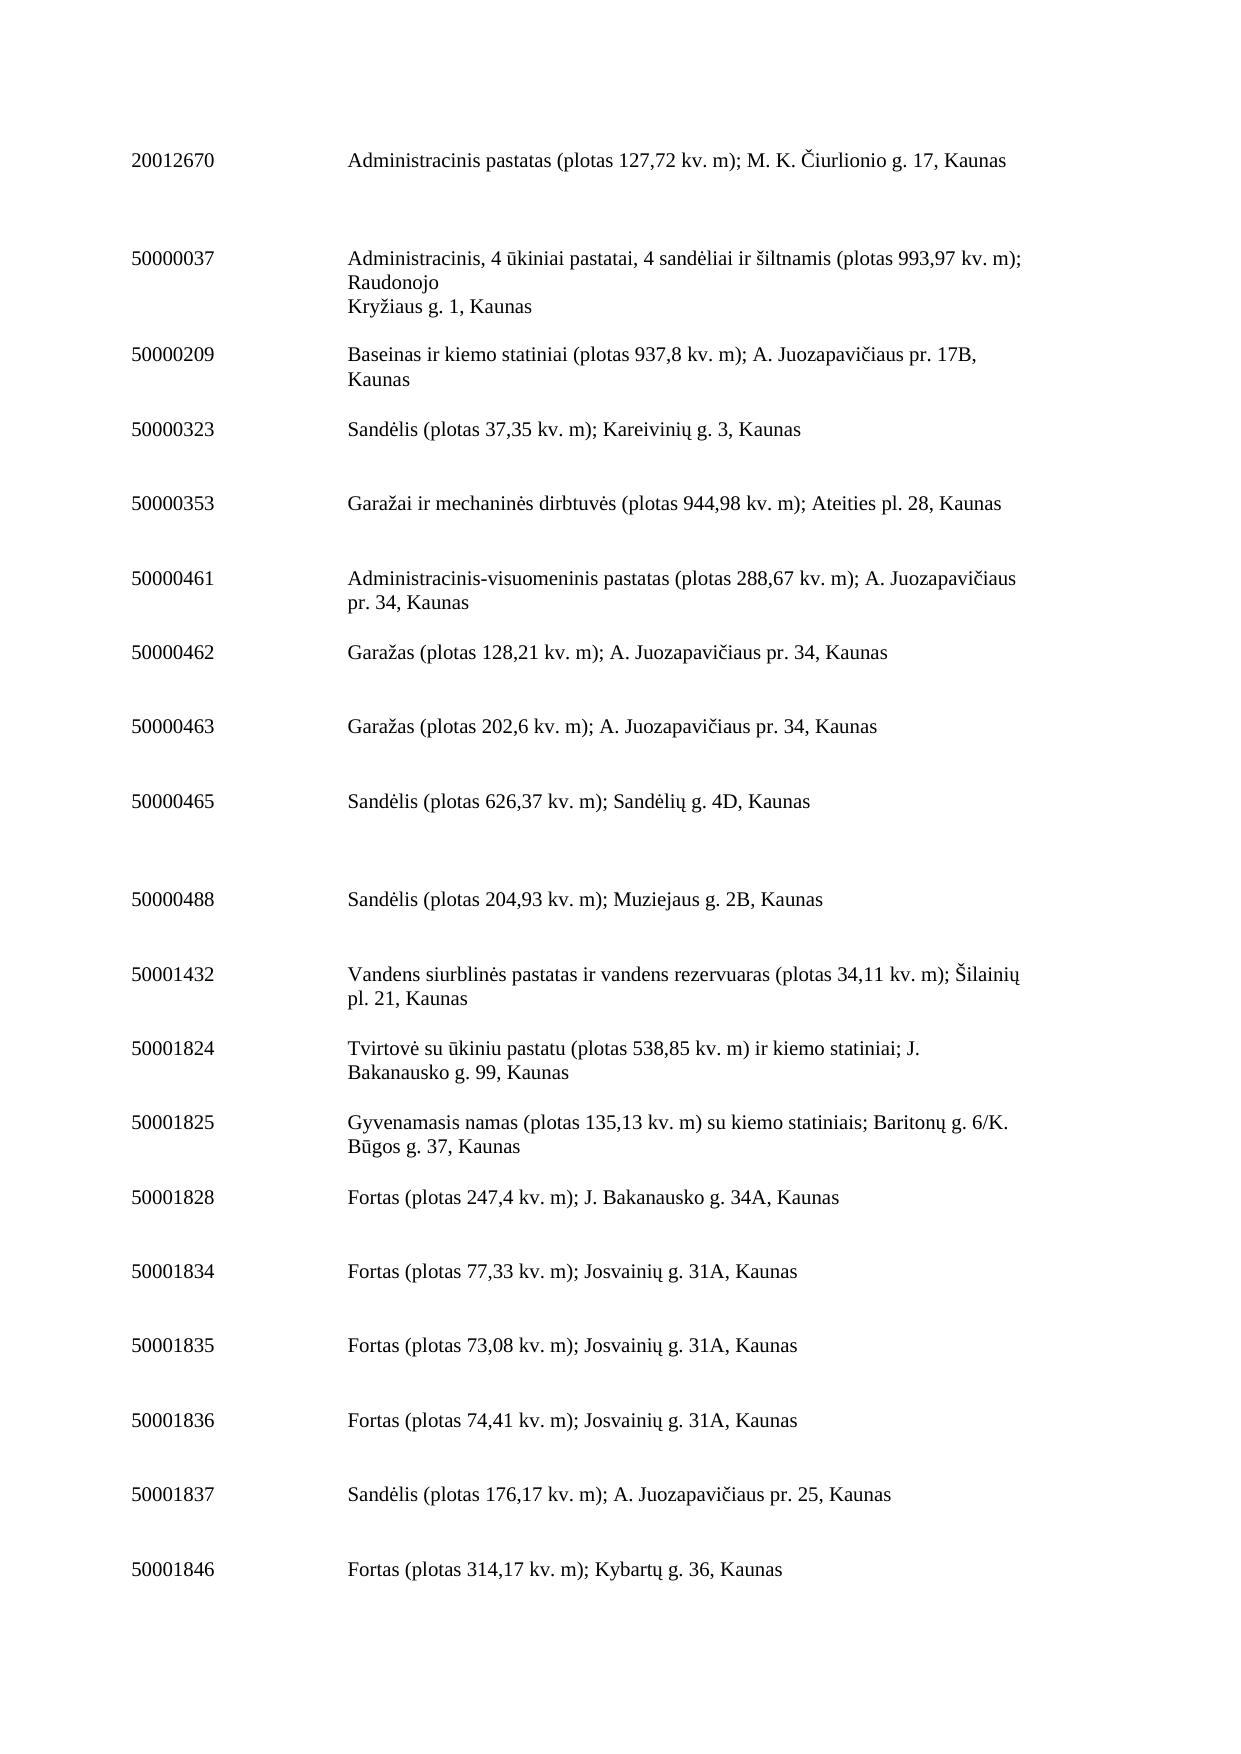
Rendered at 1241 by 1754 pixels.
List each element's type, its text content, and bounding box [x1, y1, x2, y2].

table_cell [101, 1036, 114, 1086]
table_cell [1155, 566, 1170, 616]
table_cell [1170, 1333, 1192, 1384]
table_cell [1077, 1482, 1081, 1532]
table_cell [1077, 887, 1081, 937]
table_cell [1155, 1161, 1170, 1184]
table_cell [1193, 1607, 1211, 1631]
table_cell [1170, 566, 1192, 616]
table_cell [1081, 640, 1148, 690]
table_cell [1081, 417, 1148, 467]
table_cell [1037, 640, 1077, 690]
table_cell [1170, 640, 1192, 690]
table_cell [115, 1235, 1155, 1259]
table_cell Gyvenamasis namas (plotas 135,13 kv. m) su kiemo statiniais; Baritonų g. 6/K. Būgos g. 37, Kaunas [336, 1110, 1037, 1161]
table_cell [1155, 961, 1170, 1012]
table_cell [1081, 246, 1148, 318]
table_cell 50000323 [115, 417, 336, 467]
table_cell [1170, 1110, 1192, 1161]
table_cell [1081, 1333, 1148, 1384]
table_cell 50001837 [115, 1482, 336, 1532]
table_cell [1037, 1110, 1077, 1161]
table_cell [1193, 1309, 1211, 1333]
table_cell Administracinis-visuomeninis pastatas (plotas 288,67 kv. m); A. Juozapavičiaus pr. 34, Kaunas [336, 566, 1037, 616]
table_cell [101, 1556, 114, 1607]
table_cell Fortas (plotas 74,41 kv. m); Josvainių g. 31A, Kaunas [336, 1408, 1037, 1458]
table_cell [101, 863, 114, 887]
table_cell [1193, 1333, 1211, 1384]
table_cell [1193, 491, 1211, 541]
table_cell [1155, 343, 1170, 393]
table_cell [101, 1185, 114, 1235]
table_cell [1077, 1185, 1081, 1235]
table_cell [1077, 1110, 1081, 1161]
table_cell [1193, 714, 1211, 764]
table_cell [1193, 393, 1211, 417]
table_cell [1077, 1333, 1081, 1384]
table_cell Garažas (plotas 128,21 kv. m); A. Juozapavičiaus pr. 34, Kaunas [336, 640, 1037, 690]
table_cell 50000461 [115, 566, 336, 616]
table_cell [1170, 1086, 1192, 1110]
table_cell [1155, 765, 1170, 789]
table_cell [1170, 1012, 1192, 1036]
table_cell [1155, 640, 1170, 690]
table_cell [1193, 839, 1211, 863]
table_cell [1077, 1408, 1081, 1458]
table_cell [1170, 148, 1192, 198]
table_cell [1077, 491, 1081, 541]
table_cell [1155, 1185, 1170, 1235]
table_cell [101, 839, 114, 863]
table_cell 20012670 [115, 148, 336, 198]
table_cell [101, 541, 114, 566]
table_cell [1081, 566, 1148, 616]
table_cell [1170, 863, 1192, 887]
table_cell [1193, 765, 1211, 789]
table_cell [1155, 393, 1170, 417]
table_cell [1077, 246, 1081, 318]
table_cell [1148, 343, 1155, 393]
table_cell [1193, 541, 1211, 566]
table_cell [1037, 789, 1077, 839]
table_cell [1170, 765, 1192, 789]
table_cell [1155, 467, 1170, 491]
table_cell [1193, 1161, 1211, 1184]
table_cell Fortas (plotas 77,33 kv. m); Josvainių g. 31A, Kaunas [336, 1259, 1037, 1309]
table_cell [1193, 198, 1211, 222]
table_cell [1170, 1533, 1192, 1556]
table_cell [1077, 1556, 1081, 1607]
table_cell [1155, 246, 1170, 318]
table_cell Administracinis pastatas (plotas 127,72 kv. m); M. K. Čiurlionio g. 17, Kaunas [336, 148, 1037, 198]
table_cell [1193, 1458, 1211, 1482]
table_cell [1170, 1384, 1192, 1408]
table_cell [1077, 714, 1081, 764]
table_cell 50001835 [115, 1333, 336, 1384]
table_cell [1170, 1259, 1192, 1309]
table_cell [1081, 1036, 1148, 1086]
table_cell [1037, 887, 1077, 937]
table_cell [1155, 222, 1170, 246]
table_cell [1155, 616, 1170, 640]
table_cell [1037, 417, 1077, 467]
table_cell [1170, 1309, 1192, 1333]
table_cell [1155, 1110, 1170, 1161]
table_cell [1148, 1185, 1155, 1235]
table_cell [1170, 1235, 1192, 1259]
table_cell [101, 616, 114, 640]
table_cell [115, 690, 1155, 714]
table_cell [1193, 343, 1211, 393]
table_cell [1148, 491, 1155, 541]
table_cell [1155, 1086, 1170, 1110]
table_cell [115, 938, 1155, 961]
table_cell [1170, 198, 1192, 222]
table_cell [101, 1012, 114, 1036]
table_cell [101, 1482, 114, 1532]
table_cell [1193, 1482, 1211, 1532]
table_cell [1155, 1458, 1170, 1482]
table_cell [115, 1086, 1155, 1110]
table_cell [101, 222, 114, 246]
table_cell [1037, 714, 1077, 764]
table_cell [1155, 541, 1170, 566]
table_cell Sandėlis (plotas 37,35 kv. m); Kareivinių g. 3, Kaunas [336, 417, 1037, 467]
table_cell [1155, 1259, 1170, 1309]
table_cell Sandėlis (plotas 204,93 kv. m); Muziejaus g. 2B, Kaunas [336, 887, 1037, 937]
table_cell [1170, 1458, 1192, 1482]
table_cell [1037, 491, 1077, 541]
table_cell [1170, 541, 1192, 566]
table_cell [1155, 491, 1170, 541]
table_cell [1037, 1482, 1077, 1532]
table_cell 50000462 [115, 640, 336, 690]
table_cell Tvirtovė su ūkiniu pastatu (plotas 538,85 kv. m) ir kiemo statiniai; J. Bakanausko g. 99, Kaunas [336, 1036, 1037, 1086]
table_cell [1148, 148, 1155, 198]
table_cell [1081, 961, 1148, 1012]
table_cell [1193, 1408, 1211, 1458]
table_cell [1155, 1556, 1170, 1607]
table_cell [101, 1333, 114, 1384]
table_cell Garažai ir mechaninės dirbtuvės (plotas 944,98 kv. m); Ateities pl. 28, Kaunas [336, 491, 1037, 541]
table_cell [1077, 148, 1081, 198]
table_cell [115, 222, 1155, 246]
table_cell [115, 1607, 1155, 1631]
table_cell [1170, 1482, 1192, 1532]
table_cell [1193, 417, 1211, 467]
table_cell [1170, 467, 1192, 491]
table_cell Vandens siurblinės pastatas ir vandens rezervuaras (plotas 34,11 kv. m); Šilainių pl. 21, Kaunas [336, 961, 1037, 1012]
table_cell [101, 961, 114, 1012]
table_cell [1077, 566, 1081, 616]
table_cell [1170, 1408, 1192, 1458]
table_cell [1081, 887, 1148, 937]
table_cell [101, 393, 114, 417]
table_cell [1193, 318, 1211, 342]
table_cell Sandėlis (plotas 176,17 kv. m); A. Juozapavičiaus pr. 25, Kaunas [336, 1482, 1037, 1532]
table_cell [1170, 1036, 1192, 1086]
table_cell [101, 1607, 114, 1631]
table_cell [1170, 690, 1192, 714]
table_cell [115, 1012, 1155, 1036]
table_cell [1155, 1384, 1170, 1408]
table_cell [1037, 961, 1077, 1012]
table_cell Administracinis, 4 ūkiniai pastatai, 4 sandėliai ir šiltnamis (plotas 993,97 kv. m); Raudonojo Kryžiaus g. 1, Kaunas [336, 246, 1037, 318]
table_cell [101, 1533, 114, 1556]
table_cell 50000209 [115, 343, 336, 393]
table_cell [1155, 1235, 1170, 1259]
table_cell [1170, 1556, 1192, 1607]
table_cell [1148, 566, 1155, 616]
table_cell [1193, 1384, 1211, 1408]
table_cell [1155, 887, 1170, 937]
table_cell [1037, 1259, 1077, 1309]
table_cell [1193, 961, 1211, 1012]
table_cell [1193, 1086, 1211, 1110]
table_cell [1170, 887, 1192, 937]
table_cell 50001836 [115, 1408, 336, 1458]
table_cell [1148, 640, 1155, 690]
table_cell [1170, 491, 1192, 541]
table_cell [1193, 1036, 1211, 1086]
table_cell [101, 1408, 114, 1458]
table_cell [1148, 714, 1155, 764]
table_cell [1155, 1607, 1170, 1631]
table_cell [1193, 1556, 1211, 1607]
table_cell [1037, 1185, 1077, 1235]
table_cell [1148, 1259, 1155, 1309]
table_cell Sandėlis (plotas 626,37 kv. m); Sandėlių g. 4D, Kaunas [336, 789, 1037, 839]
table_cell [1081, 148, 1148, 198]
table_cell [1148, 1036, 1155, 1086]
table_cell [1155, 938, 1170, 961]
table_cell [1193, 566, 1211, 616]
table_cell Fortas (plotas 314,17 kv. m); Kybartų g. 36, Kaunas [336, 1556, 1037, 1607]
table_cell [1170, 616, 1192, 640]
table_cell [101, 1384, 114, 1408]
table_cell [1037, 246, 1077, 318]
table_cell [1155, 198, 1170, 222]
table_cell [115, 1309, 1155, 1333]
table_cell Baseinas ir kiemo statiniai (plotas 937,8 kv. m); A. Juozapavičiaus pr. 17B, Kaunas [336, 343, 1037, 393]
table_cell [101, 148, 114, 198]
table_cell Garažas (plotas 202,6 kv. m); A. Juozapavičiaus pr. 34, Kaunas [336, 714, 1037, 764]
table_cell [115, 1161, 1155, 1184]
table_cell [1155, 318, 1170, 342]
table_cell [1170, 417, 1192, 467]
table_cell [1037, 566, 1077, 616]
table_cell [1155, 1309, 1170, 1333]
table_cell [1170, 839, 1192, 863]
table_cell [1081, 491, 1148, 541]
table_cell 50000465 [115, 789, 336, 839]
table_cell [101, 318, 114, 342]
table_cell [1155, 789, 1170, 839]
table_cell [1081, 1110, 1148, 1161]
table_cell [1148, 246, 1155, 318]
table_cell [115, 541, 1155, 566]
table_cell [1155, 1036, 1170, 1086]
table_cell [1193, 938, 1211, 961]
table_cell Fortas (plotas 247,4 kv. m); J. Bakanausko g. 34A, Kaunas [336, 1185, 1037, 1235]
table_cell [101, 887, 114, 937]
table_cell [101, 1110, 114, 1161]
table_cell [1148, 417, 1155, 467]
table_cell [115, 1533, 1155, 1556]
table_cell [1077, 417, 1081, 467]
table_cell [1148, 789, 1155, 839]
table_cell [101, 1161, 114, 1184]
table_cell 50000037 [115, 246, 336, 318]
table_cell [1170, 1607, 1192, 1631]
table_cell [1155, 417, 1170, 467]
table_cell [1081, 1185, 1148, 1235]
table_cell [1193, 1259, 1211, 1309]
table_cell [1193, 246, 1211, 318]
table_cell [101, 343, 114, 393]
table_cell [1037, 1556, 1077, 1607]
table_cell [101, 491, 114, 541]
table_cell [101, 1458, 114, 1482]
table_cell [1193, 467, 1211, 491]
table_cell [1155, 839, 1170, 863]
table_cell [1170, 789, 1192, 839]
table_cell [1170, 343, 1192, 393]
table_cell [1077, 789, 1081, 839]
table_cell [101, 198, 114, 222]
table_cell [1148, 961, 1155, 1012]
table_cell [1037, 1036, 1077, 1086]
table_cell [1081, 343, 1148, 393]
table_cell [1155, 714, 1170, 764]
table_cell [101, 566, 114, 616]
table_cell [101, 1086, 114, 1110]
table_cell [115, 863, 1155, 887]
table_cell [1193, 1185, 1211, 1235]
table_cell [1155, 1533, 1170, 1556]
table_cell [1037, 148, 1077, 198]
table_cell [1170, 1185, 1192, 1235]
table_cell [101, 640, 114, 690]
table_cell Fortas (plotas 73,08 kv. m); Josvainių g. 31A, Kaunas [336, 1333, 1037, 1384]
table_cell [1170, 1161, 1192, 1184]
table_cell [115, 393, 1155, 417]
table_cell [1170, 714, 1192, 764]
table_cell [1193, 640, 1211, 690]
table_cell [1155, 690, 1170, 714]
table_cell [1081, 1482, 1148, 1532]
table_cell [101, 789, 114, 839]
table_cell [1193, 789, 1211, 839]
table_cell 50001828 [115, 1185, 336, 1235]
table_cell [1148, 887, 1155, 937]
table_cell [101, 246, 114, 318]
table_cell 50000463 [115, 714, 336, 764]
table_cell [115, 616, 1155, 640]
table_cell [101, 1235, 114, 1259]
table_cell [1170, 222, 1192, 246]
table_cell [1037, 1333, 1077, 1384]
table_cell [1037, 343, 1077, 393]
table_cell [1155, 148, 1170, 198]
table_cell [1193, 222, 1211, 246]
table_cell [1155, 863, 1170, 887]
table_cell [1077, 1036, 1081, 1086]
table_cell [1077, 1259, 1081, 1309]
table_cell [1081, 789, 1148, 839]
table_cell [101, 690, 114, 714]
table_cell [1148, 1482, 1155, 1532]
table_cell [101, 765, 114, 789]
table_cell [1148, 1556, 1155, 1607]
table_cell [1193, 1235, 1211, 1259]
table_cell [115, 839, 1155, 863]
table_cell [1155, 1408, 1170, 1458]
table_cell [1081, 1556, 1148, 1607]
table_cell [101, 938, 114, 961]
table_cell [1077, 343, 1081, 393]
table_cell 50000488 [115, 887, 336, 937]
table_cell [1193, 887, 1211, 937]
table_cell [1193, 148, 1211, 198]
table_cell [1155, 1482, 1170, 1532]
table_cell [101, 417, 114, 467]
table_cell [101, 714, 114, 764]
table_cell [1193, 1110, 1211, 1161]
table_cell [1081, 1259, 1148, 1309]
table_cell [101, 1259, 114, 1309]
table_cell [115, 467, 1155, 491]
table_cell [115, 1458, 1155, 1482]
table_cell [101, 467, 114, 491]
table_cell [115, 198, 1155, 222]
table_cell [1170, 393, 1192, 417]
table_cell [1081, 1408, 1148, 1458]
table_cell 50001432 [115, 961, 336, 1012]
table_cell [1193, 690, 1211, 714]
table_cell 50001846 [115, 1556, 336, 1607]
table_cell [1193, 863, 1211, 887]
table_cell [101, 1309, 114, 1333]
table_cell [115, 765, 1155, 789]
table_cell [115, 318, 1155, 342]
table_cell [1155, 1012, 1170, 1036]
table_cell [1193, 1012, 1211, 1036]
table_cell [1170, 938, 1192, 961]
table_cell [115, 1384, 1155, 1408]
table_cell [1170, 318, 1192, 342]
table_cell [1170, 246, 1192, 318]
table_cell [1037, 1408, 1077, 1458]
table_cell [1148, 1110, 1155, 1161]
table_cell [1148, 1333, 1155, 1384]
table_cell [1170, 961, 1192, 1012]
table_cell [1193, 1533, 1211, 1556]
table_cell 50001824 [115, 1036, 336, 1086]
table_cell [1155, 1333, 1170, 1384]
table_cell [1081, 714, 1148, 764]
table_cell [1077, 961, 1081, 1012]
table_cell [1077, 640, 1081, 690]
table_cell [1193, 616, 1211, 640]
table_cell 50001825 [115, 1110, 336, 1161]
table_cell 50001834 [115, 1259, 336, 1309]
table_cell 50000353 [115, 491, 336, 541]
table_cell [1148, 1408, 1155, 1458]
